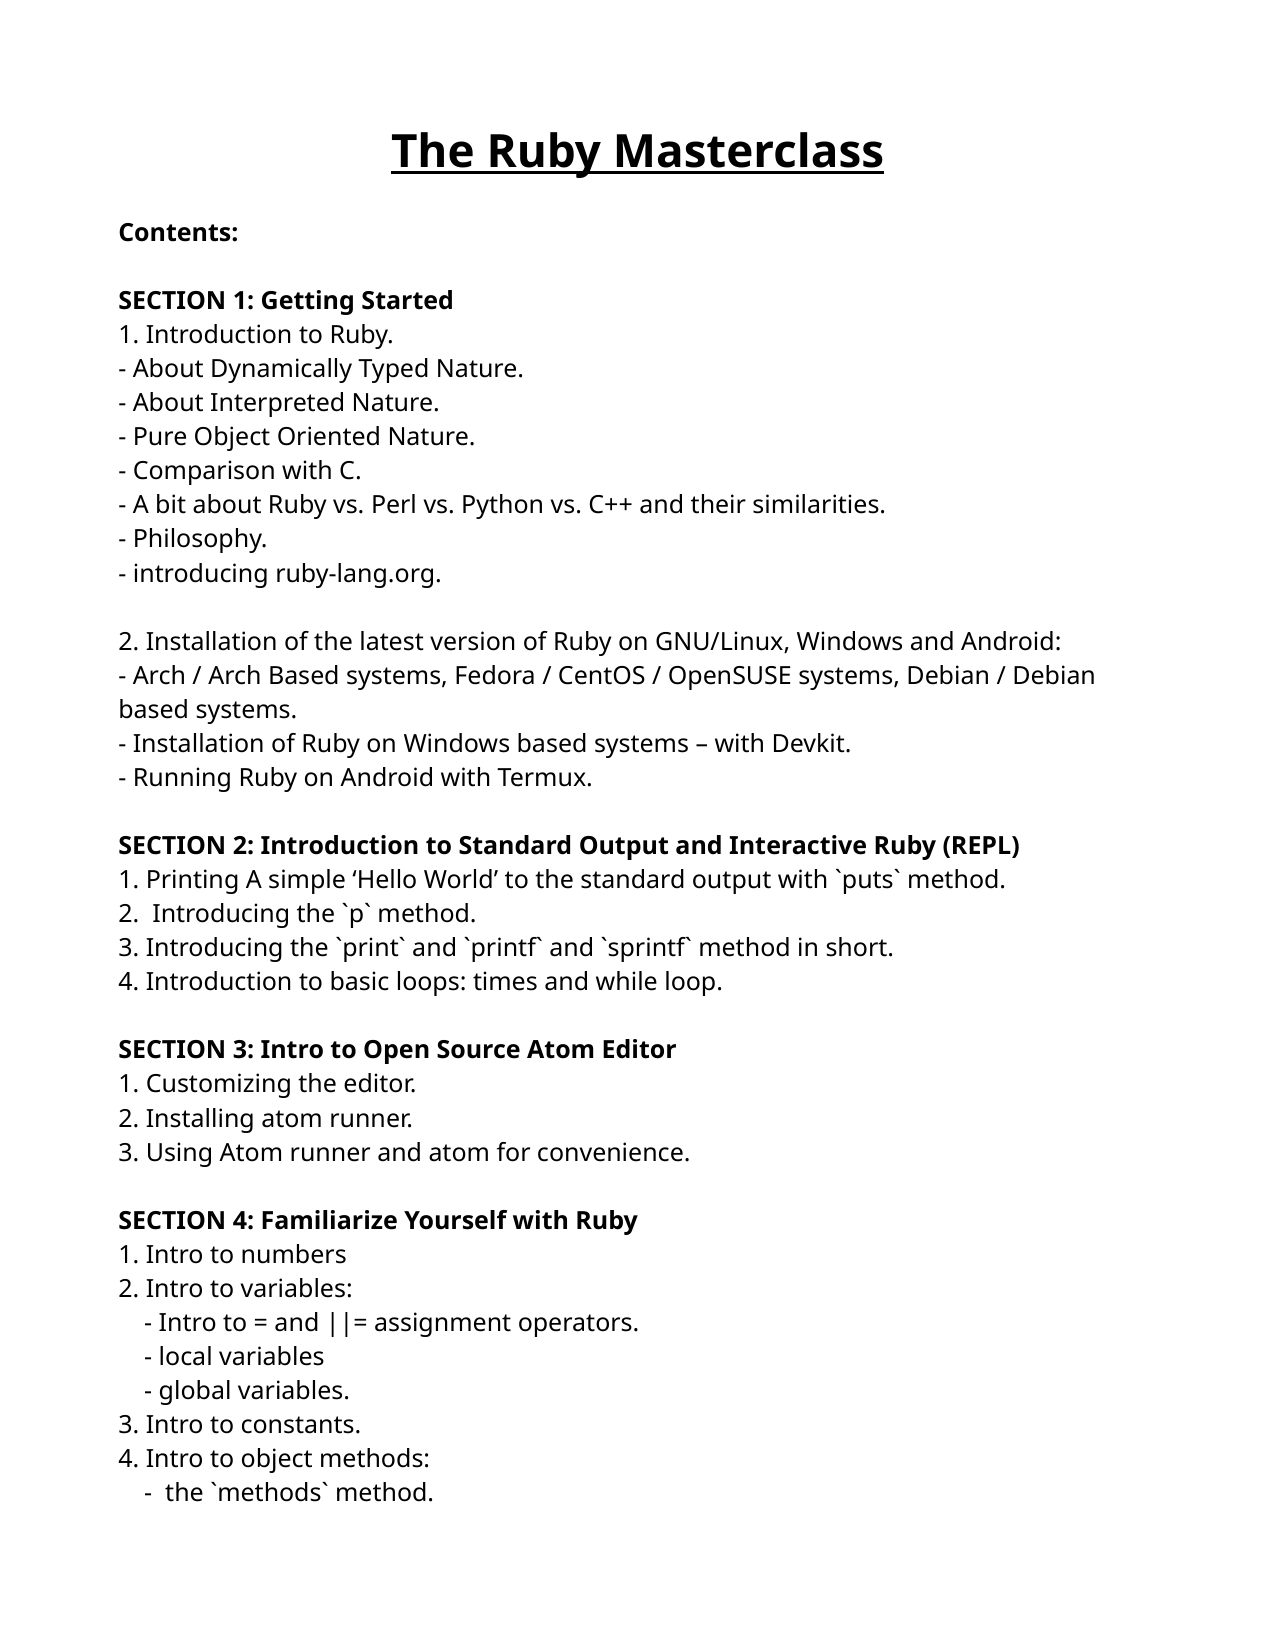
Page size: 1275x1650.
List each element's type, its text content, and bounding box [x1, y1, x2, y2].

text 2. Installing atom runner. [118, 1100, 1157, 1134]
text - global variables. [118, 1373, 1157, 1407]
text SECTION 4: Familiarize Yourself with Ruby [118, 1202, 1157, 1236]
text 3. Introducing the `print` and `printf` and `sprintf` method in short. [118, 930, 1157, 964]
text - About Dynamically Typed Nature. [118, 351, 1157, 385]
text The Ruby Masterclass [118, 118, 1157, 181]
text 1. Intro to numbers [118, 1236, 1157, 1271]
text - the `methods` method. [118, 1475, 1157, 1509]
text SECTION 1: Getting Started [118, 283, 1157, 317]
text 4. Introduction to basic loops: times and while loop. [118, 964, 1157, 998]
text 4. Intro to object methods: [118, 1441, 1157, 1475]
text 1. Printing A simple ‘Hello World’ to the standard output with `puts` method. [118, 862, 1157, 896]
text - Installation of Ruby on Windows based systems – with Devkit. [118, 726, 1157, 759]
text - Running Ruby on Android with Termux. [118, 759, 1157, 794]
text - local variables [118, 1339, 1157, 1373]
text - Pure Object Oriented Nature. [118, 419, 1157, 453]
text 2. Introducing the `p` method. [118, 896, 1157, 930]
text 3. Using Atom runner and atom for convenience. [118, 1134, 1157, 1168]
text - Comparison with C. [118, 453, 1157, 487]
text Contents: [118, 214, 1157, 249]
text 1. Introduction to Ruby. [118, 317, 1157, 351]
text 2. Intro to variables: [118, 1271, 1157, 1304]
text - About Interpreted Nature. [118, 385, 1157, 419]
text - Arch / Arch Based systems, Fedora / CentOS / OpenSUSE systems, Debian / Debian based systems. [118, 657, 1157, 726]
text 2. Installation of the latest version of Ruby on GNU/Linux, Windows and Android: [118, 623, 1157, 657]
text - Intro to = and ||= assignment operators. [118, 1304, 1157, 1339]
text SECTION 3: Intro to Open Source Atom Editor [118, 1032, 1157, 1066]
text - Philosophy. [118, 521, 1157, 555]
text 1. Customizing the editor. [118, 1066, 1157, 1100]
text 3. Intro to constants. [118, 1407, 1157, 1441]
text - A bit about Ruby vs. Perl vs. Python vs. C++ and their similarities. [118, 487, 1157, 521]
text SECTION 2: Introduction to Standard Output and Interactive Ruby (REPL) [118, 828, 1157, 862]
text - introducing ruby-lang.org. [118, 555, 1157, 589]
